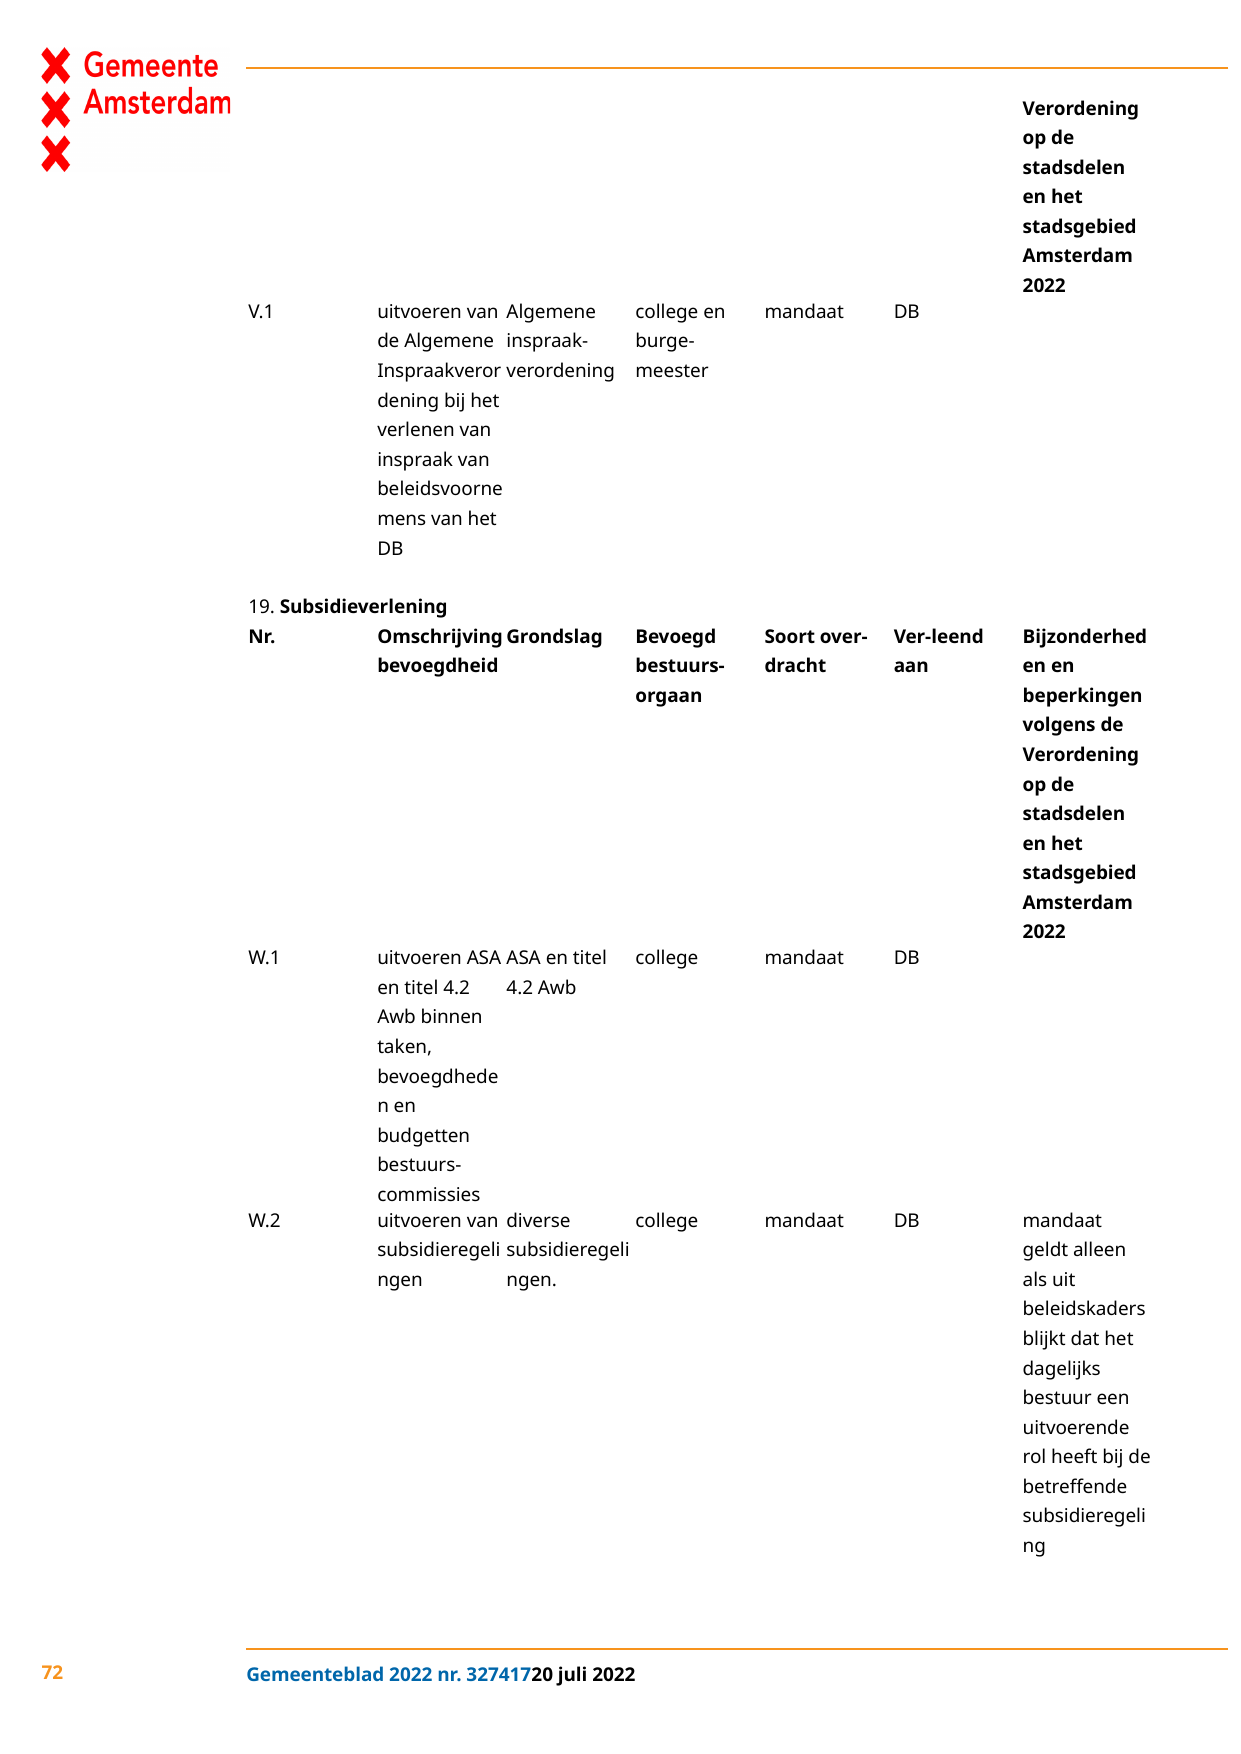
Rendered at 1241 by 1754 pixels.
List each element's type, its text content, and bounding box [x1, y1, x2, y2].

text 19. Subsidieverlening [248, 593, 1152, 619]
table_cell mandaat geldt alleen als uit beleidskaders blijkt dat het dagelijks bestuur een uitvoerende rol heeft bij de betreffende subsidieregeling [1023, 1207, 1152, 1558]
table_header [377, 95, 506, 298]
table_cell mandaat [764, 298, 893, 560]
picture [41, 47, 231, 172]
table_header [248, 95, 377, 298]
table_header Nr. [248, 623, 377, 944]
table_cell DB [894, 945, 1022, 1207]
table_cell DB [894, 298, 1022, 560]
table_cell uitvoeren ASA en titel 4.2 Awb binnen taken, bevoegdheden en budgetten bestuurs-commissies [377, 945, 506, 1207]
table_header Verordening op de stadsdelen en het stadsgebied Amsterdam 2022 [1023, 95, 1152, 298]
table_cell mandaat [764, 945, 893, 1207]
table_header [635, 95, 764, 298]
table_cell college [635, 1207, 764, 1558]
table_cell college en burge-meester [635, 298, 764, 560]
table_cell mandaat [764, 1207, 893, 1558]
table_header Grondslag [506, 623, 635, 944]
table_cell [1023, 945, 1152, 1207]
table_cell W.2 [248, 1207, 377, 1558]
table_header [764, 95, 893, 298]
table_cell [1023, 298, 1152, 560]
table_header Ver-leend aan [894, 623, 1022, 944]
table_cell Algemene inspraak-verordening [506, 298, 635, 560]
table_header Bevoegd bestuurs-orgaan [635, 623, 764, 944]
table_cell ASA en titel 4.2 Awb [506, 945, 635, 1207]
table_header Soort over-dracht [764, 623, 893, 944]
table_cell V.1 [248, 298, 377, 560]
table_cell uitvoeren van de Algemene Inspraakverordening bij het verlenen van inspraak van beleidsvoornemens van het DB [377, 298, 506, 560]
table_cell diverse subsidieregelingen. [506, 1207, 635, 1558]
table_cell uitvoeren van subsidieregelingen [377, 1207, 506, 1558]
table_header Omschrijving bevoegdheid [377, 623, 506, 944]
table_cell college [635, 945, 764, 1207]
table_header [506, 95, 635, 298]
table_cell DB [894, 1207, 1022, 1558]
table_cell W.1 [248, 945, 377, 1207]
table_header Bijzonderheden en beperkingen volgens de Verordening op de stadsdelen en het stadsgebied Amsterdam 2022 [1023, 623, 1152, 944]
table_header [894, 95, 1022, 298]
